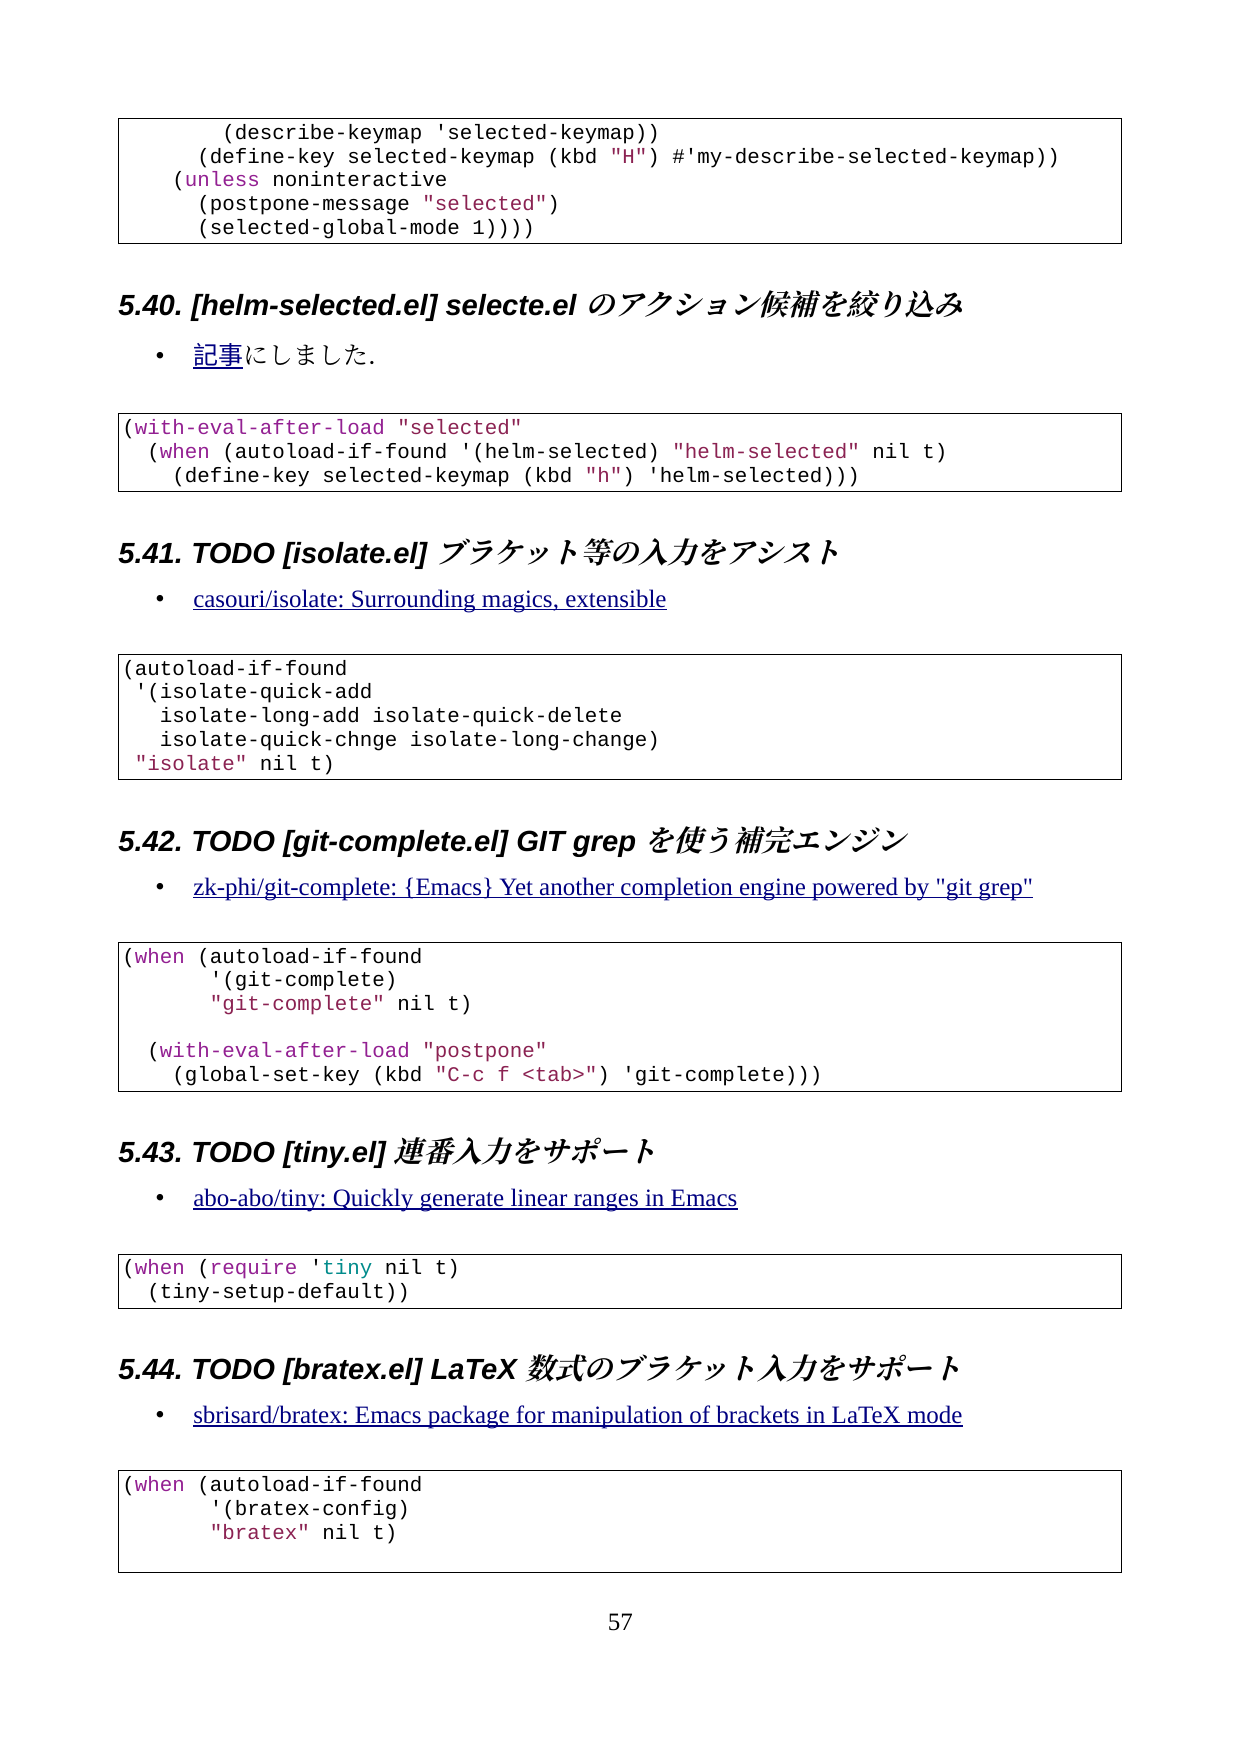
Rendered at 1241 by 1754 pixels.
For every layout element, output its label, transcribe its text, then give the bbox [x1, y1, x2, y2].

text "git-complete" nil t) [119, 989, 1121, 1013]
list sbrisard/bratex: Emacs package for manipulation of brackets in LaTeX mode [156, 1400, 1122, 1458]
text (with-eval-after-load "selected" [119, 414, 1121, 437]
list zk-phi/git-complete: {Emacs} Yet another completion engine powered by "git grep" [156, 872, 1122, 929]
list 記事にしました． [156, 336, 1122, 401]
text (when (autoload-if-found [119, 1471, 1121, 1494]
subtitle TODO [bratex.el] LaTeX 数式のブラケット入力をサポート [118, 1346, 1122, 1388]
subtitle TODO [isolate.el] ブラケット等の入力をアシスト [118, 529, 1122, 571]
text "bratex" nil t) [119, 1518, 1121, 1541]
text isolate-quick-chnge isolate-long-change) [119, 725, 1121, 748]
text (when (autoload-if-found [119, 943, 1121, 966]
text (define-key selected-keymap (kbd "H") #'my-describe-selected-keymap)) [119, 142, 1121, 165]
text (describe-keymap 'selected-keymap)) [119, 119, 1121, 142]
text (unless noninteractive [119, 165, 1121, 189]
text (selected-global-mode 1)))) [119, 213, 1121, 243]
text '(git-complete) [119, 966, 1121, 989]
text "isolate" nil t) [119, 748, 1121, 779]
text (global-set-key (kbd "C-c f <tab>") 'git-complete))) [119, 1060, 1121, 1091]
subtitle TODO [git-complete.el] GIT grep を使う補完エンジン [118, 817, 1122, 859]
subtitle [helm-selected.el] selecte.el のアクション候補を絞り込み [118, 282, 1122, 323]
subtitle TODO [tiny.el] 連番入力をサポート [118, 1129, 1122, 1171]
text '(isolate-quick-add [119, 678, 1121, 701]
text (postpone-message "selected") [119, 189, 1121, 213]
text (autoload-if-found [119, 655, 1121, 678]
text isolate-long-add isolate-quick-delete [119, 701, 1121, 725]
text (when (autoload-if-found '(helm-selected) "helm-selected" nil t) [119, 437, 1121, 461]
text (with-eval-after-load "postpone" [119, 1036, 1121, 1060]
list abo-abo/tiny: Quickly generate linear ranges in Emacs [156, 1183, 1122, 1241]
text (define-key selected-keymap (kbd "h") 'helm-selected))) [119, 461, 1121, 491]
text (tiny-setup-default)) [119, 1277, 1121, 1308]
text (when (require 'tiny nil t) [119, 1255, 1121, 1277]
text '(bratex-config) [119, 1494, 1121, 1518]
list casouri/isolate: Surrounding magics, extensible [156, 584, 1122, 641]
